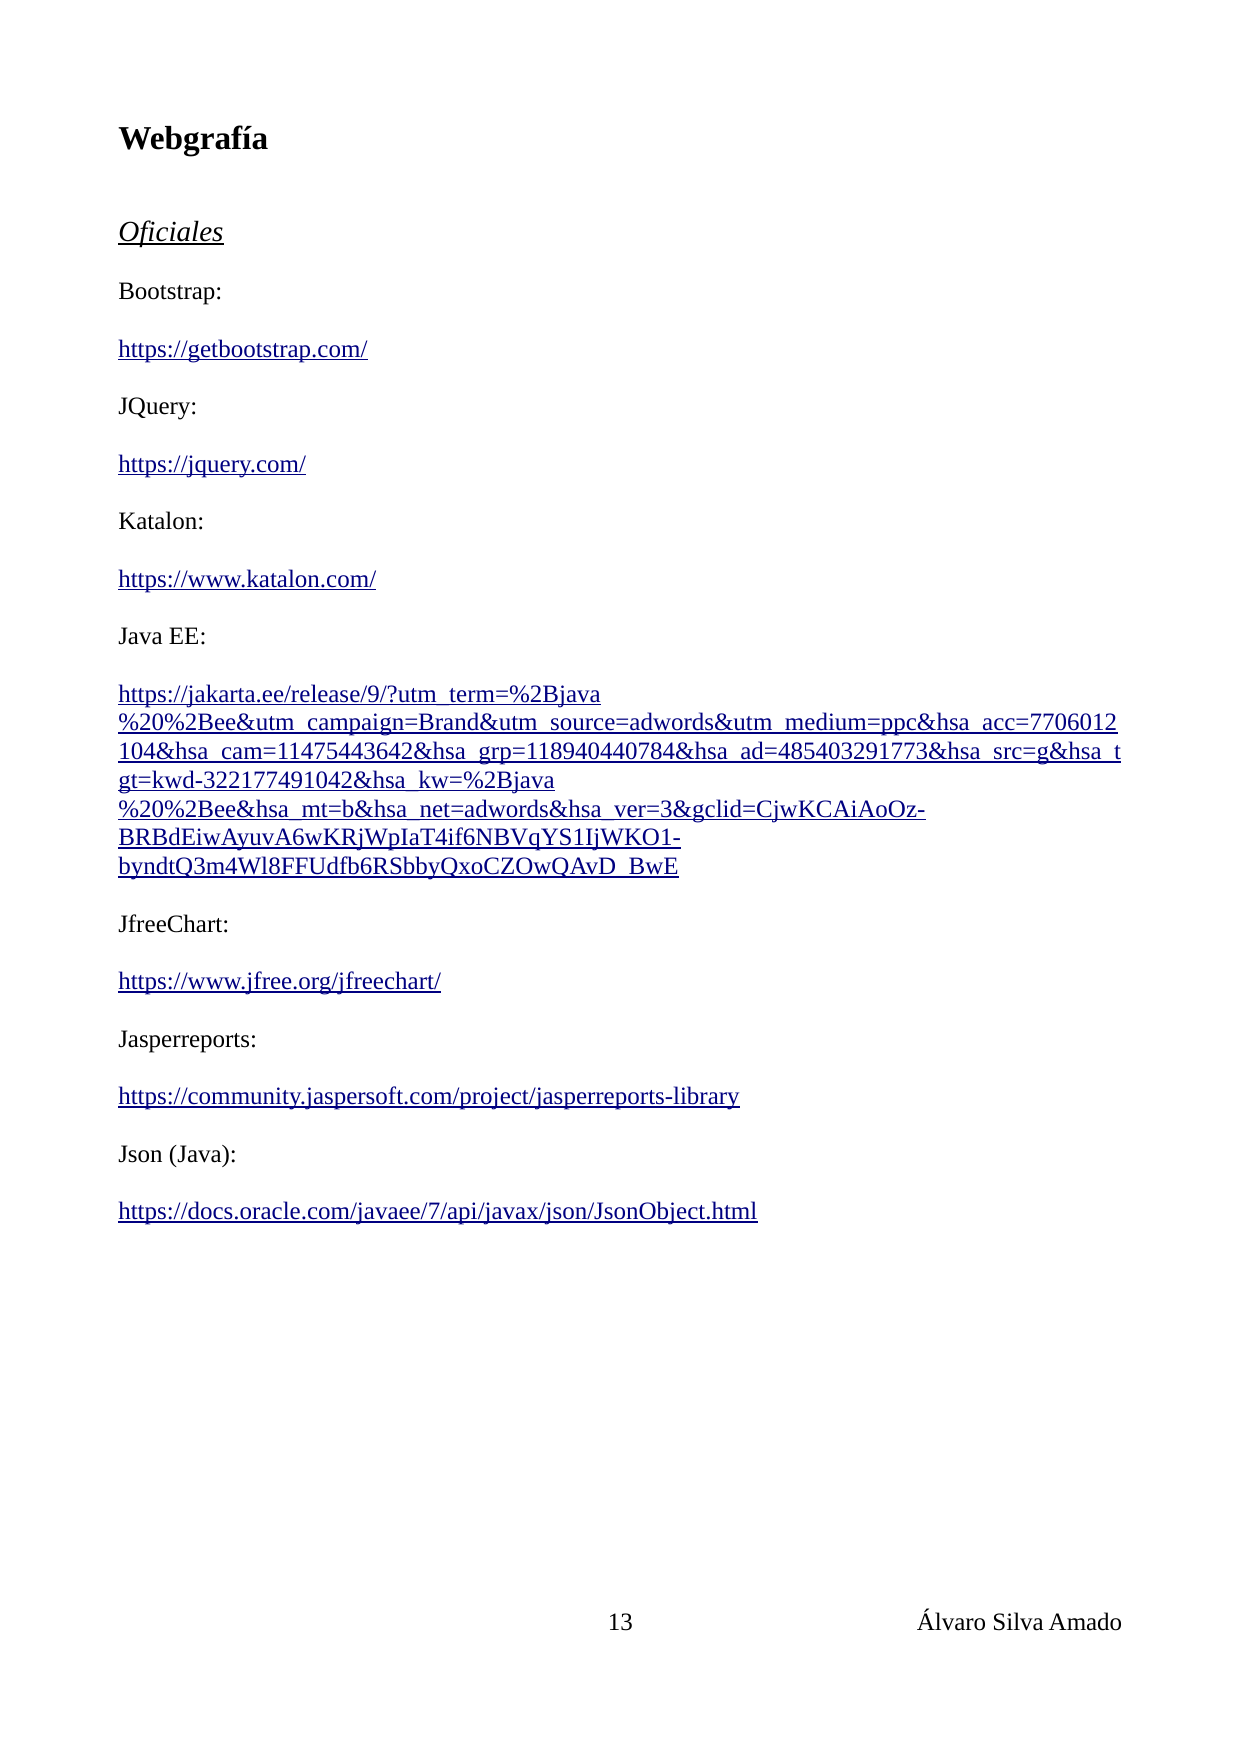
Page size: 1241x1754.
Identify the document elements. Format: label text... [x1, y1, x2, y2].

text Webgrafía [118, 118, 1122, 156]
text https://jquery.com/ [118, 449, 1122, 477]
text Jasperreports: https://community.jaspersoft.com/project/jasperreports-library [118, 1024, 1122, 1110]
text https://www.katalon.com/ [118, 564, 1122, 592]
text https://docs.oracle.com/javaee/7/api/javax/json/JsonObject.html [118, 1196, 1122, 1225]
text Json (Java): [118, 1139, 1122, 1167]
text Katalon: [118, 506, 1122, 535]
text JfreeChart: https://www.jfree.org/jfreechart/ [118, 909, 1122, 995]
text JQuery: [118, 391, 1122, 420]
text Java EE: [118, 621, 1122, 650]
text Bootstrap: [118, 276, 1122, 334]
text https://getbootstrap.com/ [118, 334, 1122, 362]
text https://jakarta.ee/release/9/?utm_term=%2Bjava%20%2Bee&utm_campaign=Brand&utm_source=adwords&utm_medium=ppc&hsa_acc=7706012104&hsa_cam=11475443642&hsa_grp=118940440784&hsa_ad=485403291773&hsa_src=g&hsa_tgt=kwd-322177491042&hsa_kw=%2Bjava%20%2Bee&hsa_mt=b&hsa_net=adwords&hsa_ver=3&gclid=CjwKCAiAoOz-BRBdEiwAyuvA6wKRjWpIaT4if6NBVqYS1IjWKO1-byndtQ3m4Wl8FFUdfb6RSbbyQxoCZOwQAvD_BwE [118, 679, 1122, 880]
text Oficiales [118, 214, 1122, 247]
